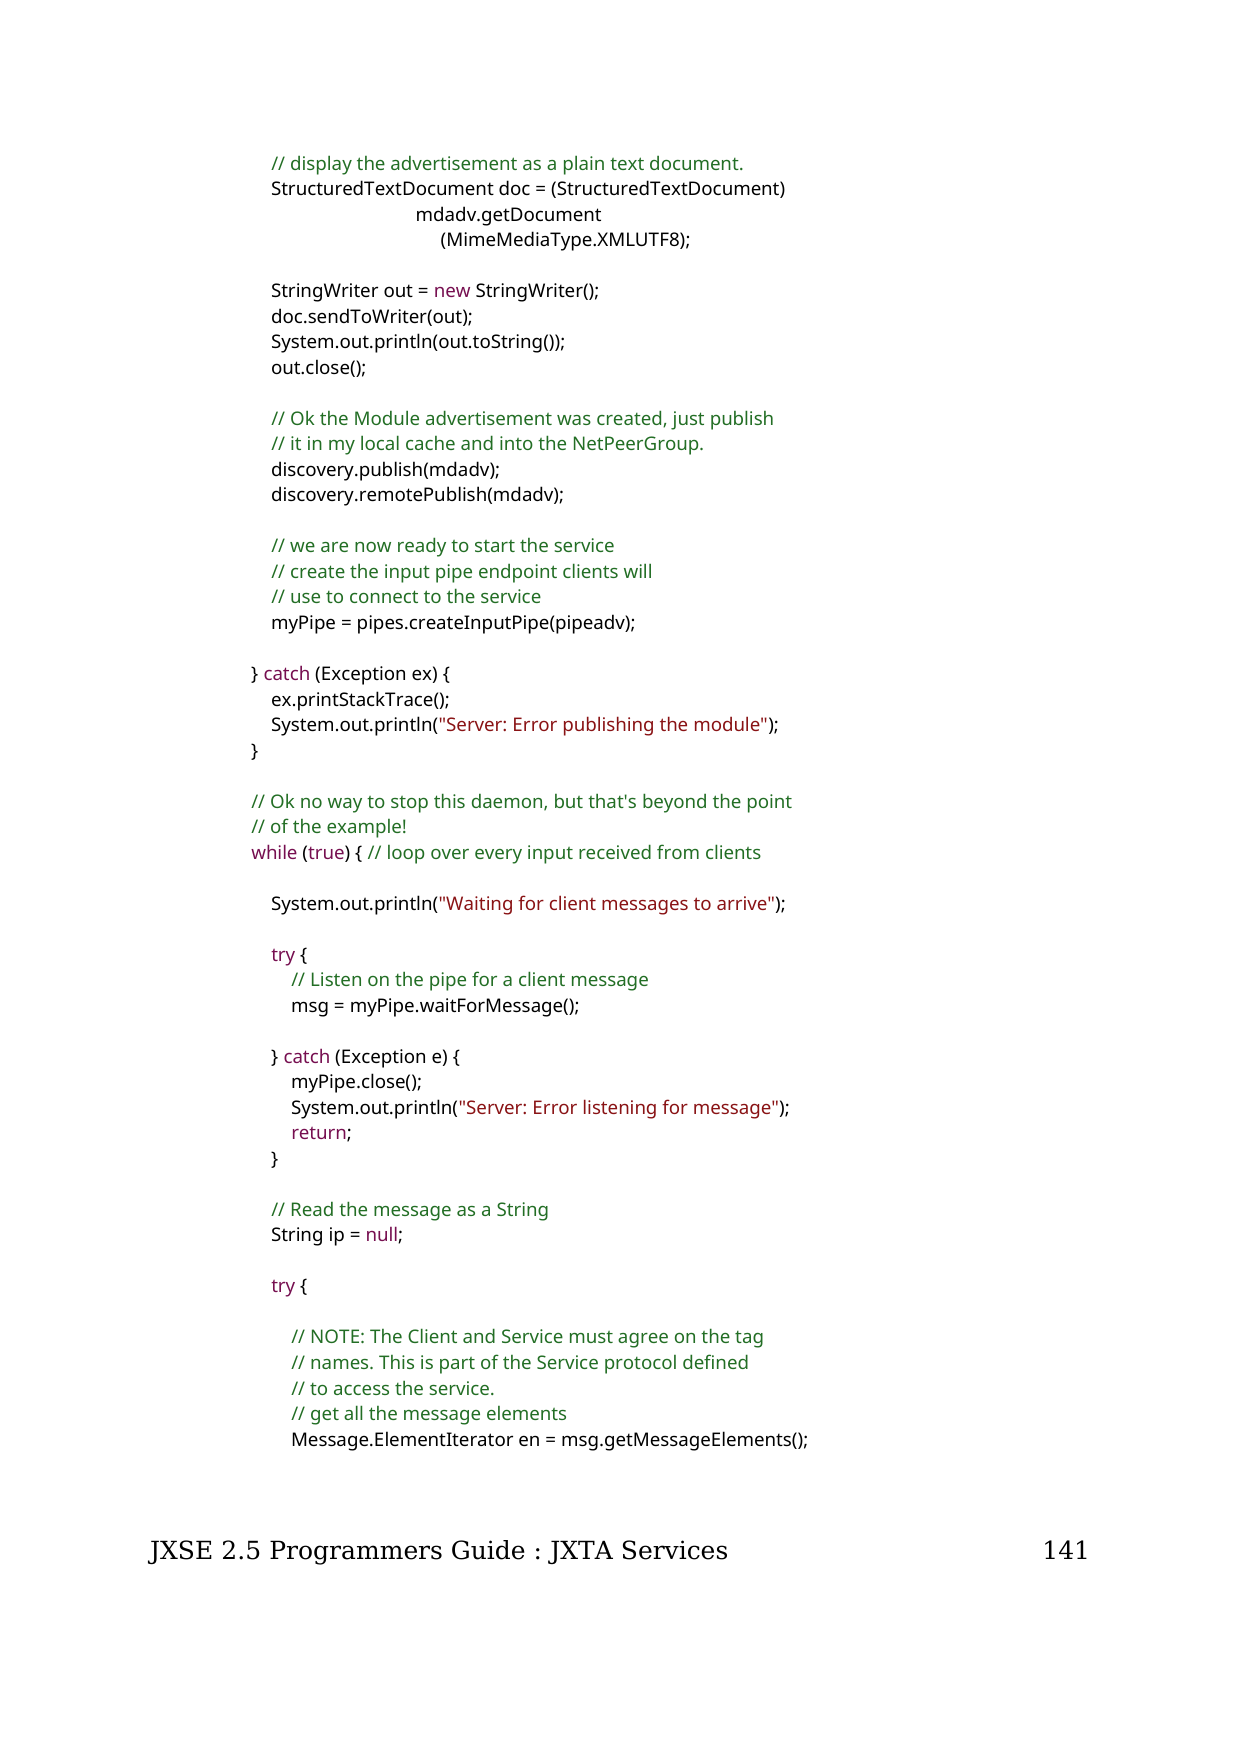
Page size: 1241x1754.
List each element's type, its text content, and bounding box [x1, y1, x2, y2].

text ex.printStackTrace(); [211, 686, 1240, 711]
text // it in my local cache and into the NetPeerGroup. [211, 431, 1240, 456]
text String ip = null; [211, 1222, 1240, 1247]
text Message.ElementIterator en = msg.getMessageElements(); [211, 1426, 1240, 1452]
text try { [211, 1273, 1240, 1298]
text } catch (Exception ex) { [211, 660, 1240, 686]
text discovery.publish(mdadv); [211, 456, 1240, 482]
text } catch (Exception e) { [211, 1043, 1240, 1069]
text // names. This is part of the Service protocol defined [211, 1349, 1240, 1375]
text } [211, 1145, 1240, 1171]
text // of the example! [211, 813, 1240, 839]
text (MimeMediaType.XMLUTF8); [211, 227, 1240, 252]
text // get all the message elements [211, 1401, 1240, 1426]
text // create the input pipe endpoint clients will [211, 558, 1240, 584]
text // to access the service. [211, 1375, 1240, 1401]
text msg = myPipe.waitForMessage(); [211, 992, 1240, 1018]
text discovery.remotePublish(mdadv); [211, 482, 1240, 507]
text try { [211, 941, 1240, 967]
text // Listen on the pipe for a client message [211, 967, 1240, 992]
text System.out.println("Server: Error publishing the module"); [211, 711, 1240, 737]
text // Read the message as a String [211, 1196, 1240, 1222]
text myPipe = pipes.createInputPipe(pipeadv); [211, 609, 1240, 635]
text mdadv.getDocument [211, 201, 1240, 227]
text // Ok no way to stop this daemon, but that's beyond the point [211, 788, 1240, 813]
text // use to connect to the service [211, 584, 1240, 609]
text System.out.println("Waiting for client messages to arrive"); [211, 890, 1240, 916]
text myPipe.close(); [211, 1069, 1240, 1094]
text doc.sendToWriter(out); [211, 303, 1240, 329]
text StringWriter out = new StringWriter(); [211, 278, 1240, 303]
text out.close(); [211, 354, 1240, 380]
text while (true) { // loop over every input received from clients [211, 839, 1240, 864]
text // we are now ready to start the service [211, 533, 1240, 558]
text // display the advertisement as a plain text document. [211, 150, 1240, 176]
text } [211, 737, 1240, 762]
text StructuredTextDocument doc = (StructuredTextDocument) [211, 176, 1240, 201]
text // Ok the Module advertisement was created, just publish [211, 405, 1240, 431]
text return; [211, 1120, 1240, 1145]
text System.out.println(out.toString()); [211, 329, 1240, 354]
text // NOTE: The Client and Service must agree on the tag [211, 1324, 1240, 1349]
text System.out.println("Server: Error listening for message"); [211, 1094, 1240, 1120]
